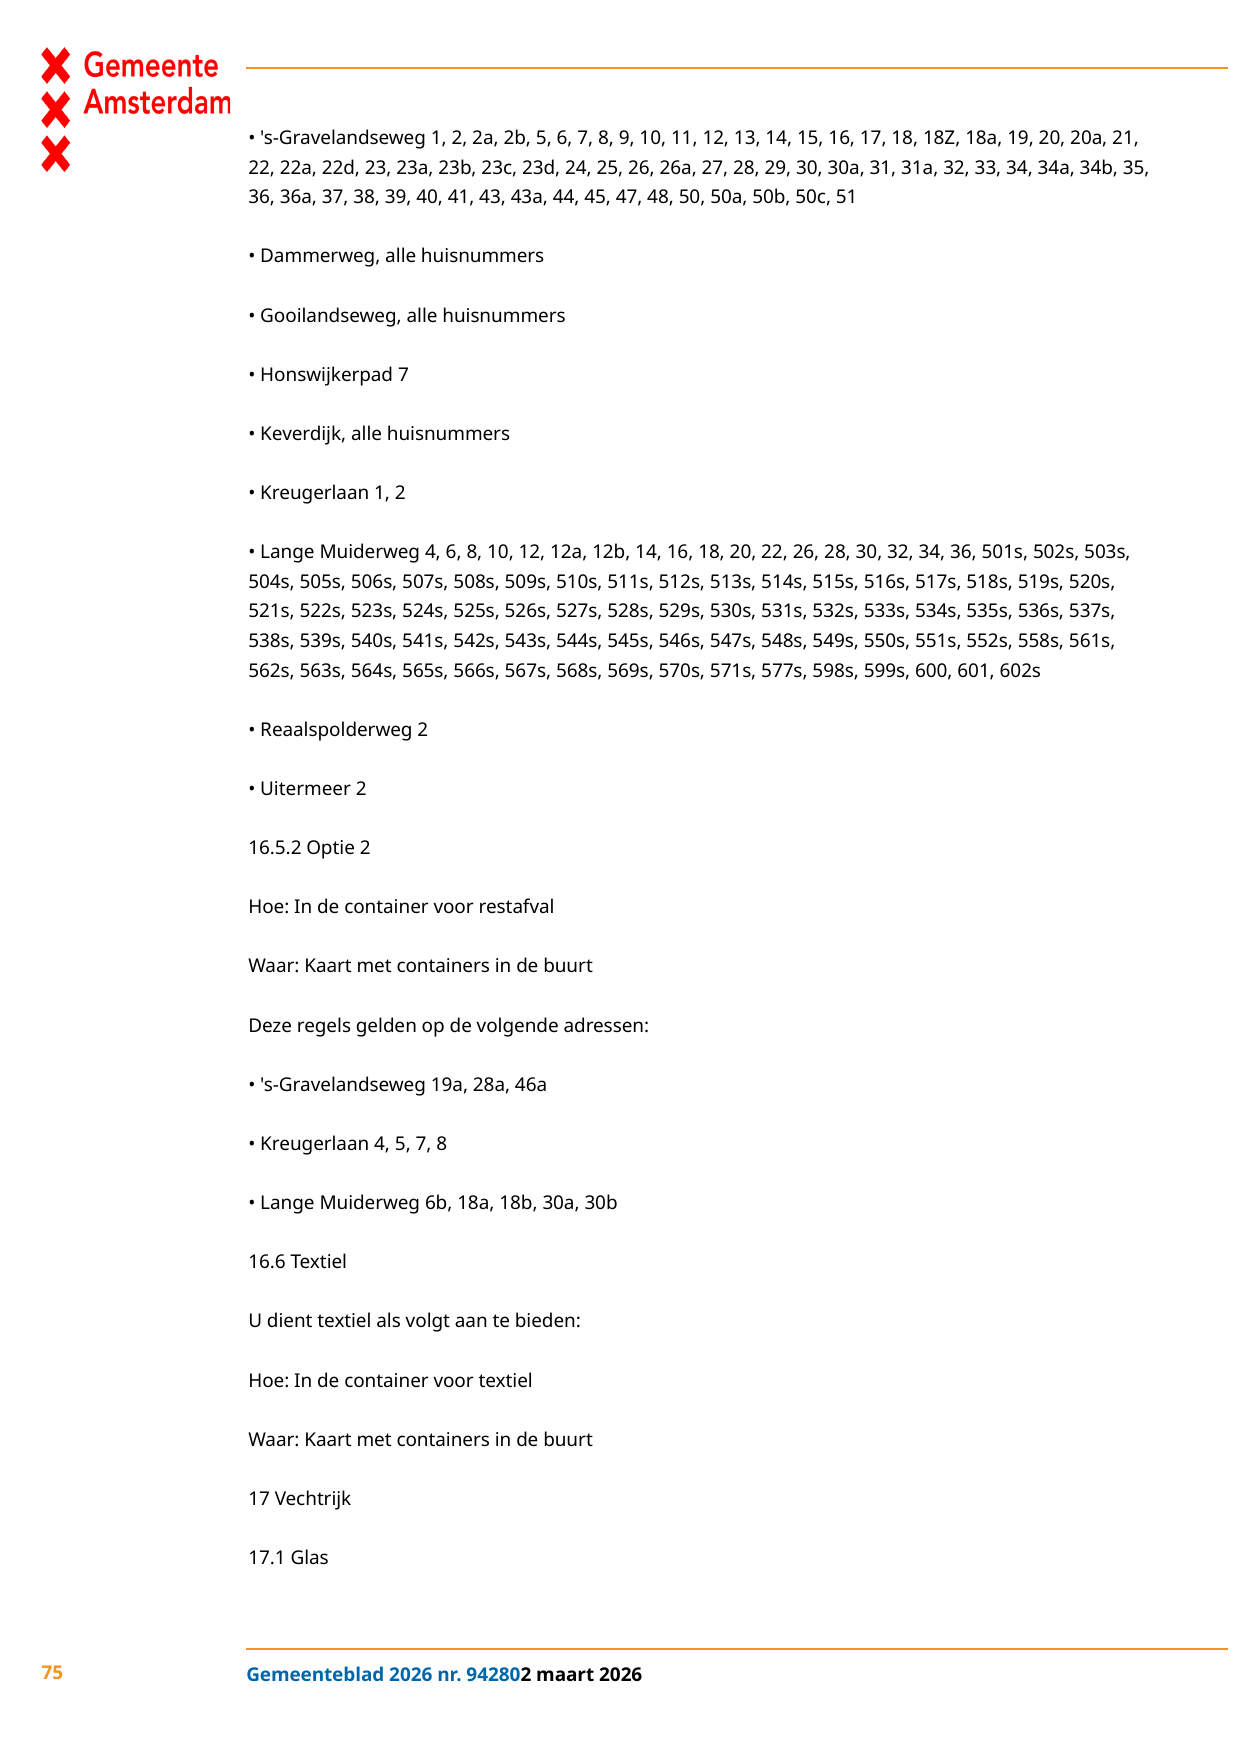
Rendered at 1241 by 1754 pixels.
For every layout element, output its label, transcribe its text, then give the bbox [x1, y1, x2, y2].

text Hoe: In de container voor textiel [248, 1367, 1152, 1393]
text 17.1 Glas [248, 1544, 1152, 1570]
text • Reaalspolderweg 2 [248, 716, 1152, 742]
text • 's-Gravelandseweg 1, 2, 2a, 2b, 5, 6, 7, 8, 9, 10, 11, 12, 13, 14, 15, 16, 17, 18, 18Z, 18a, 19, 20, 20a, 21, 22, 22a, 22d, 23, 23a, 23b, 23c, 23d, 24, 25, 26, 26a, 27, 28, 29, 30, 30a, 31, 31a, 32, 33, 34, 34a, 34b, 35, 36, 36a, 37, 38, 39, 40, 41, 43, 43a, 44, 45, 47, 48, 50, 50a, 50b, 50c, 51 [248, 124, 1152, 209]
text • Kreugerlaan 4, 5, 7, 8 [248, 1130, 1152, 1156]
text • Dammerweg, alle huisnummers [248, 243, 1152, 268]
text • 's-Gravelandseweg 19a, 28a, 46a [248, 1071, 1152, 1097]
text Deze regels gelden op de volgende adressen: [248, 1012, 1152, 1038]
text • Lange Muiderweg 6b, 18a, 18b, 30a, 30b [248, 1189, 1152, 1215]
text 16.5.2 Optie 2 [248, 834, 1152, 860]
text Hoe: In de container voor restafval [248, 893, 1152, 919]
text • Lange Muiderweg 4, 6, 8, 10, 12, 12a, 12b, 14, 16, 18, 20, 22, 26, 28, 30, 32, 34, 36, 501s, 502s, 503s, 504s, 505s, 506s, 507s, 508s, 509s, 510s, 511s, 512s, 513s, 514s, 515s, 516s, 517s, 518s, 519s, 520s, 521s, 522s, 523s, 524s, 525s, 526s, 527s, 528s, 529s, 530s, 531s, 532s, 533s, 534s, 535s, 536s, 537s, 538s, 539s, 540s, 541s, 542s, 543s, 544s, 545s, 546s, 547s, 548s, 549s, 550s, 551s, 552s, 558s, 561s, 562s, 563s, 564s, 565s, 566s, 567s, 568s, 569s, 570s, 571s, 577s, 598s, 599s, 600, 601, 602s [248, 538, 1152, 683]
text Waar: Kaart met containers in de buurt [248, 953, 1152, 978]
text • Kreugerlaan 1, 2 [248, 479, 1152, 505]
text • Uitermeer 2 [248, 775, 1152, 801]
text U dient textiel als volgt aan te bieden: [248, 1308, 1152, 1333]
text Waar: Kaart met containers in de buurt [248, 1426, 1152, 1452]
text • Keverdijk, alle huisnummers [248, 420, 1152, 446]
text 17 Vechtrijk [248, 1485, 1152, 1511]
picture [41, 47, 231, 172]
text 16.6 Textiel [248, 1248, 1152, 1274]
text • Honswijkerpad 7 [248, 361, 1152, 387]
text • Gooilandseweg, alle huisnummers [248, 302, 1152, 328]
